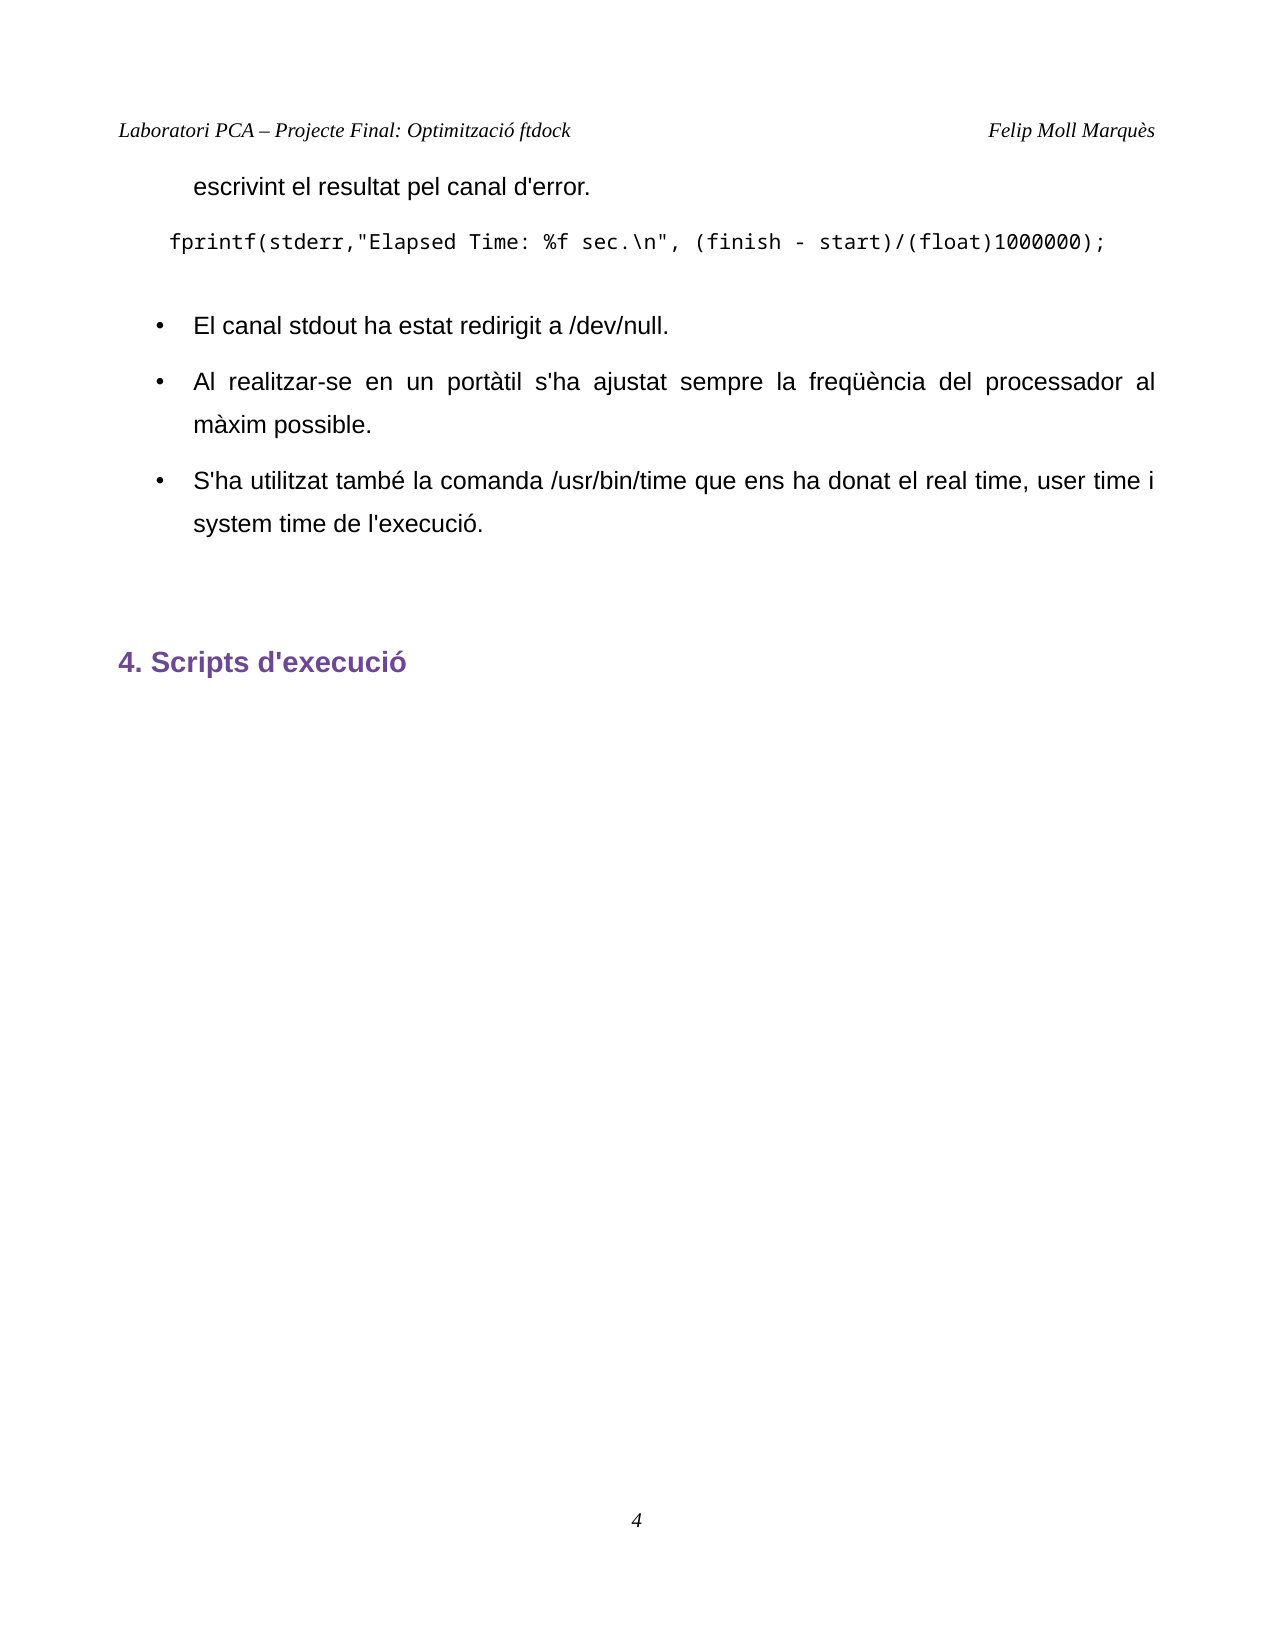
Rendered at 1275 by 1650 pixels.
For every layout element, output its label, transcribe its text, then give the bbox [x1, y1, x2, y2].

list S'ha utilitzat també la comanda /usr/bin/time que ens ha donat el real time, user time i system time de l'execució. [156, 466, 1157, 538]
list escrivint el resultat pel canal d'error. [156, 172, 1157, 200]
list El canal stdout ha estat redirigit a /dev/null. [156, 311, 1157, 340]
subtitle Scripts d'execució [118, 645, 1157, 679]
text fprintf(stderr,"Elapsed Time: %f sec.\n", (finish - start)/(float)1000000); [118, 227, 1157, 256]
list Al realitzar-se en un portàtil s'ha ajustat sempre la freqüència del processador al màxim possible. [156, 367, 1157, 439]
